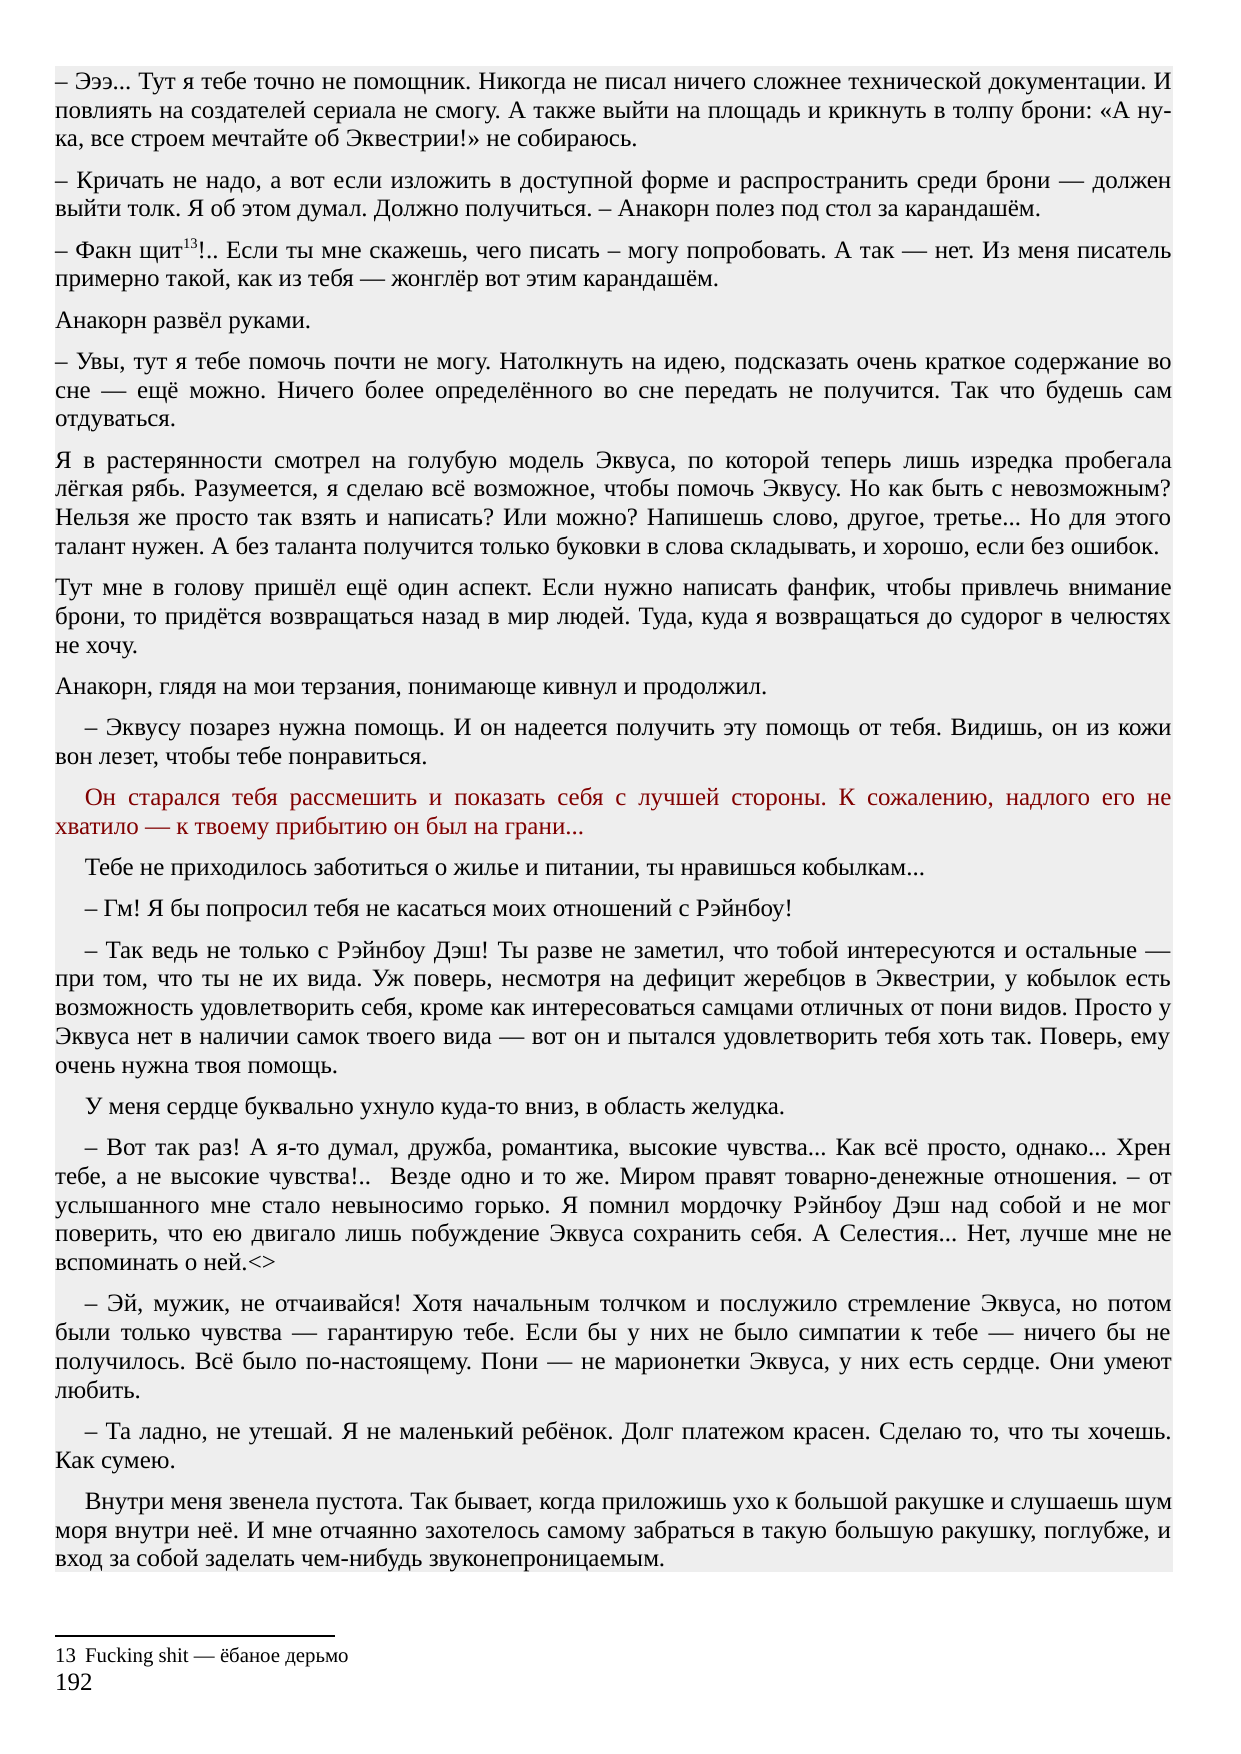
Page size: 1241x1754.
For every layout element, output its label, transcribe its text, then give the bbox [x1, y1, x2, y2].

text Он старался тебя рассмешить и показать себя с лучшей стороны. К сожалению, надлого его не хватило — к твоему прибытию он был на грани... [55, 782, 1173, 840]
text Тебе не приходилось заботиться о жилье и питании, ты нравишься кобылкам... [55, 852, 1173, 881]
text – Так ведь не только с Рэйнбоу Дэш! Ты разве не заметил, что тобой интересуются и остальные — при том, что ты не их вида. Уж поверь, несмотря на дефицит жеребцов в Эквестрии, у кобылок есть возможность удовлетворить себя, кроме как интересоваться самцами отличных от пони видов. Просто у Эквуса нет в наличии самок твоего вида — вот он и пытался удовлетворить тебя хоть так. Поверь, ему очень нужна твоя помощь. [55, 935, 1173, 1078]
text Тут мне в голову пришёл ещё один аспект. Если нужно написать фанфик, чтобы привлечь внимание брони, то придётся возвращаться назад в мир людей. Туда, куда я возвращаться до судорог в челюстях не хочу. [55, 572, 1173, 658]
text Внутри меня звенела пустота. Так бывает, когда приложишь ухо к большой ракушке и слушаешь шум моря внутри неё. И мне отчаянно захотелось самому забраться в такую большую ракушку, поглубже, и вход за собой заделать чем-нибудь звуконепроницаемым. [55, 1486, 1173, 1572]
text – Факн щит!.. Если ты мне скажешь, чего писать – могу попробовать. А так — нет. Из меня писатель примерно такой, как из тебя — жонглёр вот этим карандашём. [55, 235, 1173, 292]
text – Эквусу позарез нужна помощь. И он надеется получить эту помощь от тебя. Видишь, он из кожи вон лезет, чтобы тебе понравиться. [55, 712, 1173, 770]
text – Гм! Я бы попросил тебя не касаться моих отношений с Рэйнбоу! [55, 893, 1173, 922]
text Анакорн развёл руками. [55, 305, 1173, 333]
text – Вот так раз! А я-то думал, дружба, романтика, высокие чувства... Как всё просто, однако... Хрен тебе, а не высокие чувства!.. Везде одно и то же. Миром правят товарно-денежные отношения. – от услышанного мне стало невыносимо горько. Я помнил мордочку Рэйнбоу Дэш над собой и не мог поверить, что ею двигало лишь побуждение Эквуса сохранить себя. А Селестия... Нет, лучше мне не вспоминать о ней.<> [55, 1132, 1173, 1276]
text Анакорн, глядя на мои терзания, понимающе кивнул и продолжил. [55, 671, 1173, 700]
text – Увы, тут я тебе помочь почти не могу. Натолкнуть на идею, подсказать очень краткое содержание во сне — ещё можно. Ничего более определённого во сне передать не получится. Так что будешь сам отдуваться. [55, 346, 1173, 432]
text – Эээ... Тут я тебе точно не помощник. Никогда не писал ничего сложнее технической документации. И повлиять на создателей сериала не смогу. А также выйти на площадь и крикнуть в толпу брони: «А ну-ка, все строем мечтайте об Эквестрии!» не собираюсь. [55, 66, 1173, 152]
text – Та ладно, не утешай. Я не маленький ребёнок. Долг платежом красен. Сделаю то, что ты хочешь. Как сумею. [55, 1416, 1173, 1473]
text Fucking shit — ёбаное дерьмо [55, 1642, 1173, 1667]
text – Кричать не надо, а вот если изложить в доступной форме и распространить среди брони — должен выйти толк. Я об этом думал. Должно получиться. – Анакорн полез под стол за карандашём. [55, 165, 1173, 222]
text – Эй, мужик, не отчаивайся! Хотя начальным толчком и послужило стремление Эквуса, но потом были только чувства — гарантирую тебе. Если бы у них не было симпатии к тебе — ничего бы не получилось. Всё было по-настоящему. Пони — не марионетки Эквуса, у них есть сердце. Они умеют любить. [55, 1288, 1173, 1403]
text Я в растерянности смотрел на голубую модель Эквуса, по которой теперь лишь изредка пробегала лёгкая рябь. Разумеется, я сделаю всё возможное, чтобы помочь Эквусу. Но как быть с невозможным? Нельзя же просто так взять и написать? Или можно? Напишешь слово, другое, третье... Но для этого талант нужен. А без таланта получится только буковки в слова складывать, и хорошо, если без ошибок. [55, 445, 1173, 560]
text У меня сердце буквально ухнуло куда-то вниз, в область желудка. [55, 1091, 1173, 1120]
